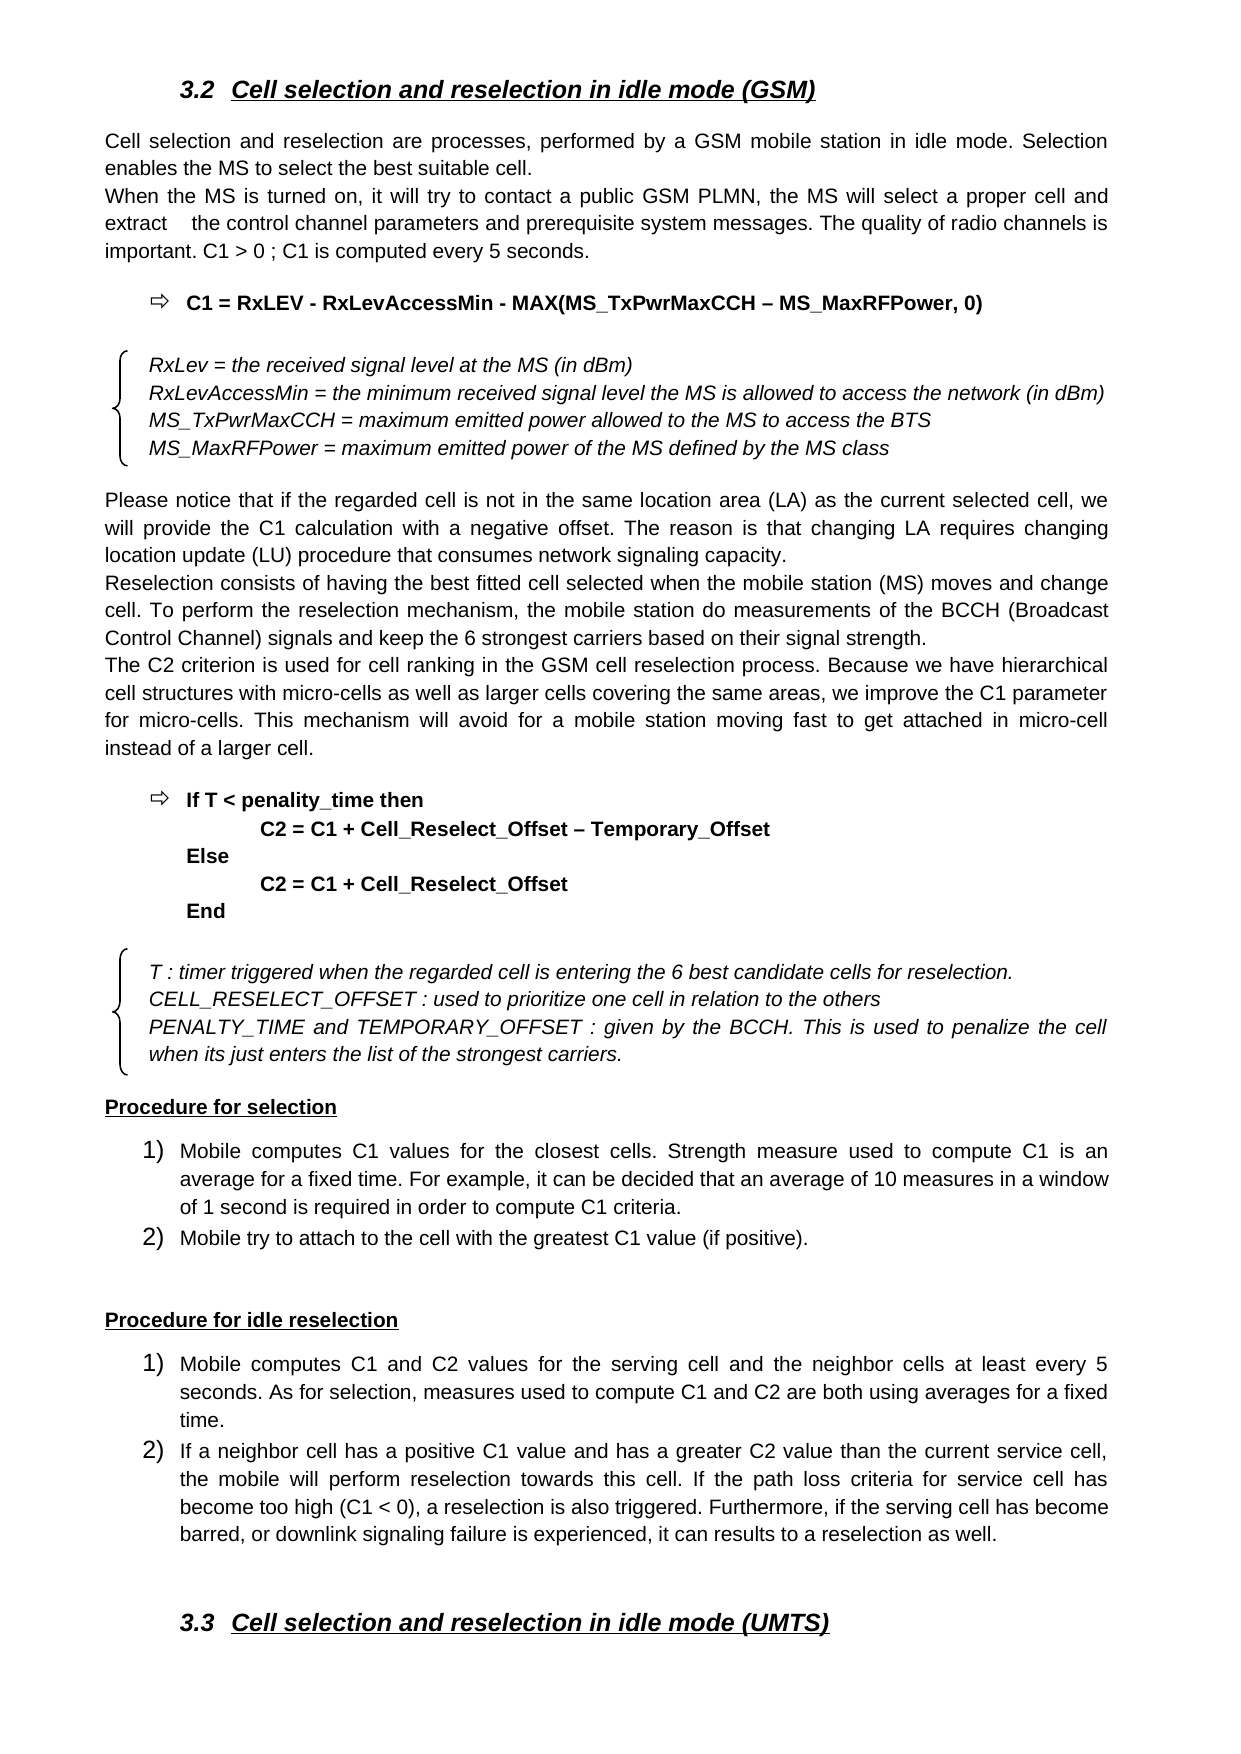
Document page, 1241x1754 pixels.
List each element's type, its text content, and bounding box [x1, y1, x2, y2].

text C2 = C1 + Cell_Reselect_Offset [186, 872, 1110, 896]
subtitle Cell selection and reselection in idle mode (GSM) [179, 75, 1110, 104]
text Please notice that if the regarded cell is not in the same location area (LA) as the current selected cell, we will provide the C1 calculation with a negative offset. The reason is that changing LA requires changing location update (LU) procedure that consumes network signaling capacity. [104, 488, 1110, 567]
list C1 = RxLEV - RxLevAccessMin - MAX(MS_TxPwrMaxCCH – MS_MaxRFPower, 0) [149, 291, 1110, 316]
text The C2 criterion is used for cell ranking in the GSM cell reselection process. Because we have hierarchical cell structures with micro-cells as well as larger cells covering the same areas, we improve the C1 parameter for micro-cells. This mechanism will avoid for a mobile station moving fast to get attached in micro-cell instead of a larger cell. [104, 653, 1110, 759]
text PENALTY_TIME and TEMPORARY_OFFSET : given by the BCCH. This is used to penalize the cell when its just enters the list of the strongest carriers. [149, 1015, 1110, 1066]
list If T < penality_time then [149, 788, 1110, 813]
text MS_TxPwrMaxCCH = maximum emitted power allowed to the MS to access the BTS [149, 408, 1110, 432]
text Cell selection and reselection are processes, performed by a GSM mobile station in idle mode. Selection enables the MS to select the best suitable cell. [104, 129, 1110, 180]
text End [186, 899, 1110, 923]
text When the MS is turned on, it will try to contact a public GSM PLMN, the MS will select a proper cell and extract the control channel parameters and prerequisite system messages. The quality of radio channels is important. C1 > 0 ; C1 is computed every 5 seconds. [104, 184, 1110, 263]
text CELL_RESELECT_OFFSET : used to prioritize one cell in relation to the others [149, 987, 1110, 1011]
subtitle Procedure for idle reselection [104, 1308, 1110, 1332]
text Else [186, 844, 1110, 868]
text C2 = C1 + Cell_Reselect_Offset – Temporary_Offset [186, 817, 1110, 841]
list Mobile computes C1 and C2 values for the serving cell and the neighbor cells at least every 5 seconds. As for selection, measures used to compute C1 and C2 are both using averages for a fixed time. [142, 1348, 1110, 1431]
list Mobile try to attach to the cell with the greatest C1 value (if positive). [142, 1222, 1110, 1251]
text RxLev = the received signal level at the MS (in dBm) [149, 353, 1110, 377]
text Reselection consists of having the best fitted cell selected when the mobile station (MS) moves and change cell. To perform the reselection mechanism, the mobile station do measurements of the BCCH (Broadcast Control Channel) signals and keep the 6 strongest carriers based on their signal strength. [104, 571, 1110, 649]
list Mobile computes C1 values for the closest cells. Strength measure used to compute C1 is an average for a fixed time. For example, it can be decided that an average of 10 measures in a window of 1 second is required in order to compute C1 criteria. [142, 1135, 1110, 1218]
subtitle Procedure for selection [104, 1095, 1110, 1119]
text T : timer triggered when the regarded cell is entering the 6 best candidate cells for reselection. [149, 960, 1110, 984]
text RxLevAccessMin = the minimum received signal level the MS is allowed to access the network (in dBm) [149, 381, 1110, 404]
subtitle Cell selection and reselection in idle mode (UMTS) [179, 1608, 1110, 1636]
list If a neighbor cell has a positive C1 value and has a greater C2 value than the current service cell, the mobile will perform reselection towards this cell. If the path loss criteria for service cell has become too high (C1 < 0), a reselection is also triggered. Furthermore, if the serving cell has become barred, or downlink signaling failure is experienced, it can results to a reselection as well. [142, 1435, 1110, 1546]
text MS_MaxRFPower = maximum emitted power of the MS defined by the MS class [149, 436, 1110, 459]
